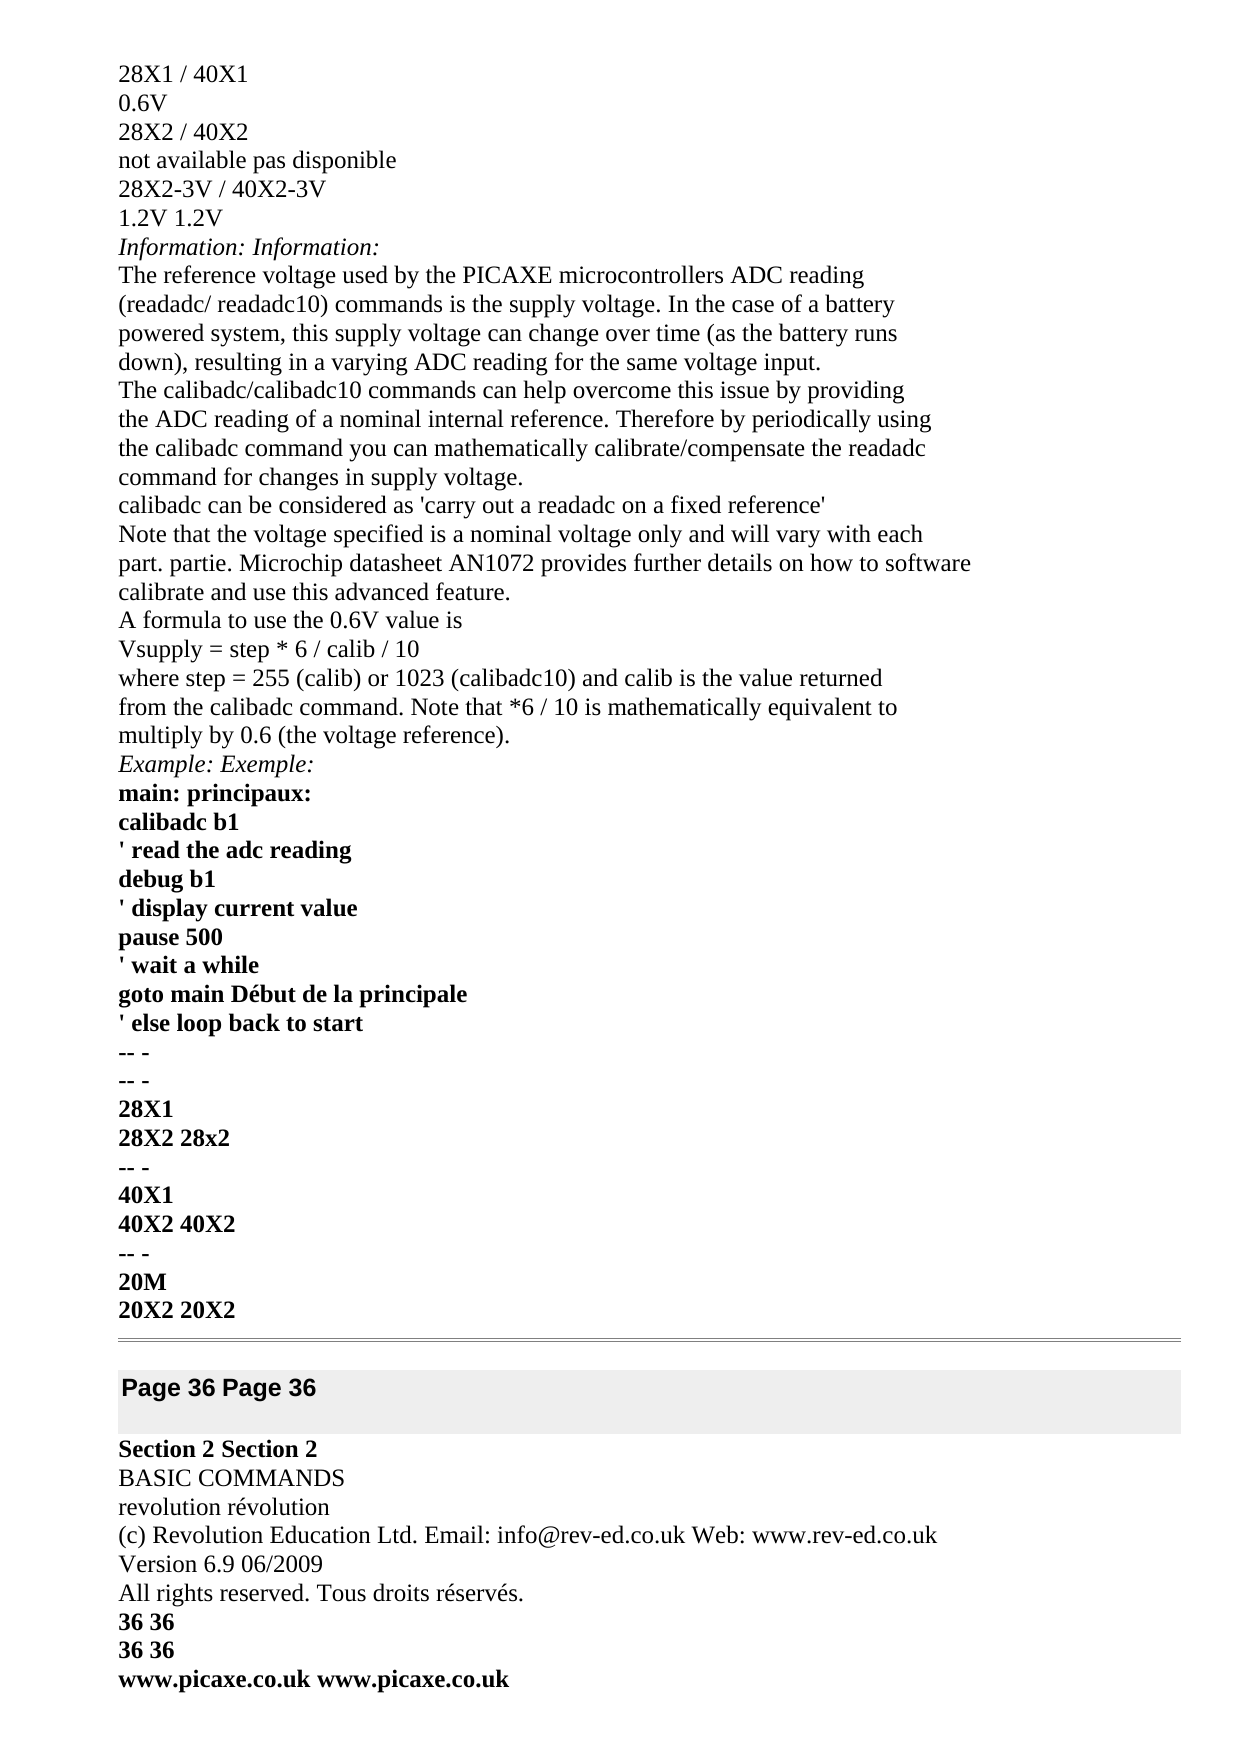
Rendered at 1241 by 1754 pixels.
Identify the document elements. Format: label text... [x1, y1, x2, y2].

text powered system, this supply voltage can change over time (as the battery runs [118, 318, 1181, 347]
text All rights reserved. Tous droits réservés. [118, 1578, 1181, 1607]
text part. partie. Microchip datasheet AN1072 provides further details on how to software [118, 548, 1181, 577]
text Information: Information: [118, 232, 1181, 260]
text -- - [118, 1065, 1181, 1094]
text multiply by 0.6 (the voltage reference). [118, 720, 1181, 749]
text Note that the voltage specified is a nominal voltage only and will vary with each [118, 519, 1181, 548]
text 40X1 [118, 1180, 1181, 1209]
text ' else loop back to start [118, 1008, 1181, 1037]
text not available pas disponible [118, 145, 1181, 174]
text A formula to use the 0.6V value is [118, 605, 1181, 634]
text down), resulting in a varying ADC reading for the same voltage input. [118, 347, 1181, 375]
table_header Page 36 Page 36 [118, 1370, 1181, 1434]
text The calibadc/calibadc10 commands can help overcome this issue by providing [118, 375, 1181, 404]
text 28X2 / 40X2 [118, 117, 1181, 145]
text revolution révolution [118, 1492, 1181, 1521]
text BASIC COMMANDS [118, 1463, 1181, 1492]
text command for changes in supply voltage. [118, 462, 1181, 490]
text 28X2 28x2 [118, 1123, 1181, 1152]
text 36 36 [118, 1607, 1181, 1636]
text 28X2-3V / 40X2-3V [118, 174, 1181, 203]
text 36 36 [118, 1636, 1181, 1664]
text 1.2V 1.2V [118, 203, 1181, 232]
text Vsupply = step * 6 / calib / 10 [118, 634, 1181, 663]
text calibrate and use this advanced feature. [118, 577, 1181, 605]
text where step = 255 (calib) or 1023 (calibadc10) and calib is the value returned [118, 663, 1181, 692]
text www.picaxe.co.uk www.picaxe.co.uk [118, 1664, 1181, 1693]
text 0.6V [118, 88, 1181, 117]
text 40X2 40X2 [118, 1209, 1181, 1238]
text 28X1 [118, 1094, 1181, 1123]
text debug b1 [118, 864, 1181, 893]
text (c) Revolution Education Ltd. Email: info@rev-ed.co.uk Web: www.rev-ed.co.uk [118, 1521, 1181, 1549]
text ' read the adc reading [118, 835, 1181, 864]
text 20X2 20X2 [118, 1295, 1181, 1324]
text -- - [118, 1037, 1181, 1065]
text the calibadc command you can mathematically calibrate/compensate the readadc [118, 433, 1181, 462]
text the ADC reading of a nominal internal reference. Therefore by periodically using [118, 404, 1181, 433]
text pause 500 [118, 922, 1181, 950]
text calibadc can be considered as 'carry out a readadc on a fixed reference' [118, 490, 1181, 519]
text Version 6.9 06/2009 [118, 1549, 1181, 1578]
text 20M [118, 1267, 1181, 1295]
text calibadc b1 [118, 807, 1181, 835]
text The reference voltage used by the PICAXE microcontrollers ADC reading [118, 260, 1181, 289]
text -- - [118, 1238, 1181, 1267]
text Example: Exemple: [118, 749, 1181, 778]
text main: principaux: [118, 778, 1181, 807]
text ' display current value [118, 893, 1181, 922]
text 28X1 / 40X1 [118, 59, 1181, 88]
text -- - [118, 1152, 1181, 1180]
text from the calibadc command. Note that *6 / 10 is mathematically equivalent to [118, 692, 1181, 720]
text (readadc/ readadc10) commands is the supply voltage. In the case of a battery [118, 289, 1181, 318]
text ' wait a while [118, 950, 1181, 979]
text goto main Début de la principale [118, 979, 1181, 1008]
text Section 2 Section 2 [118, 1434, 1181, 1463]
